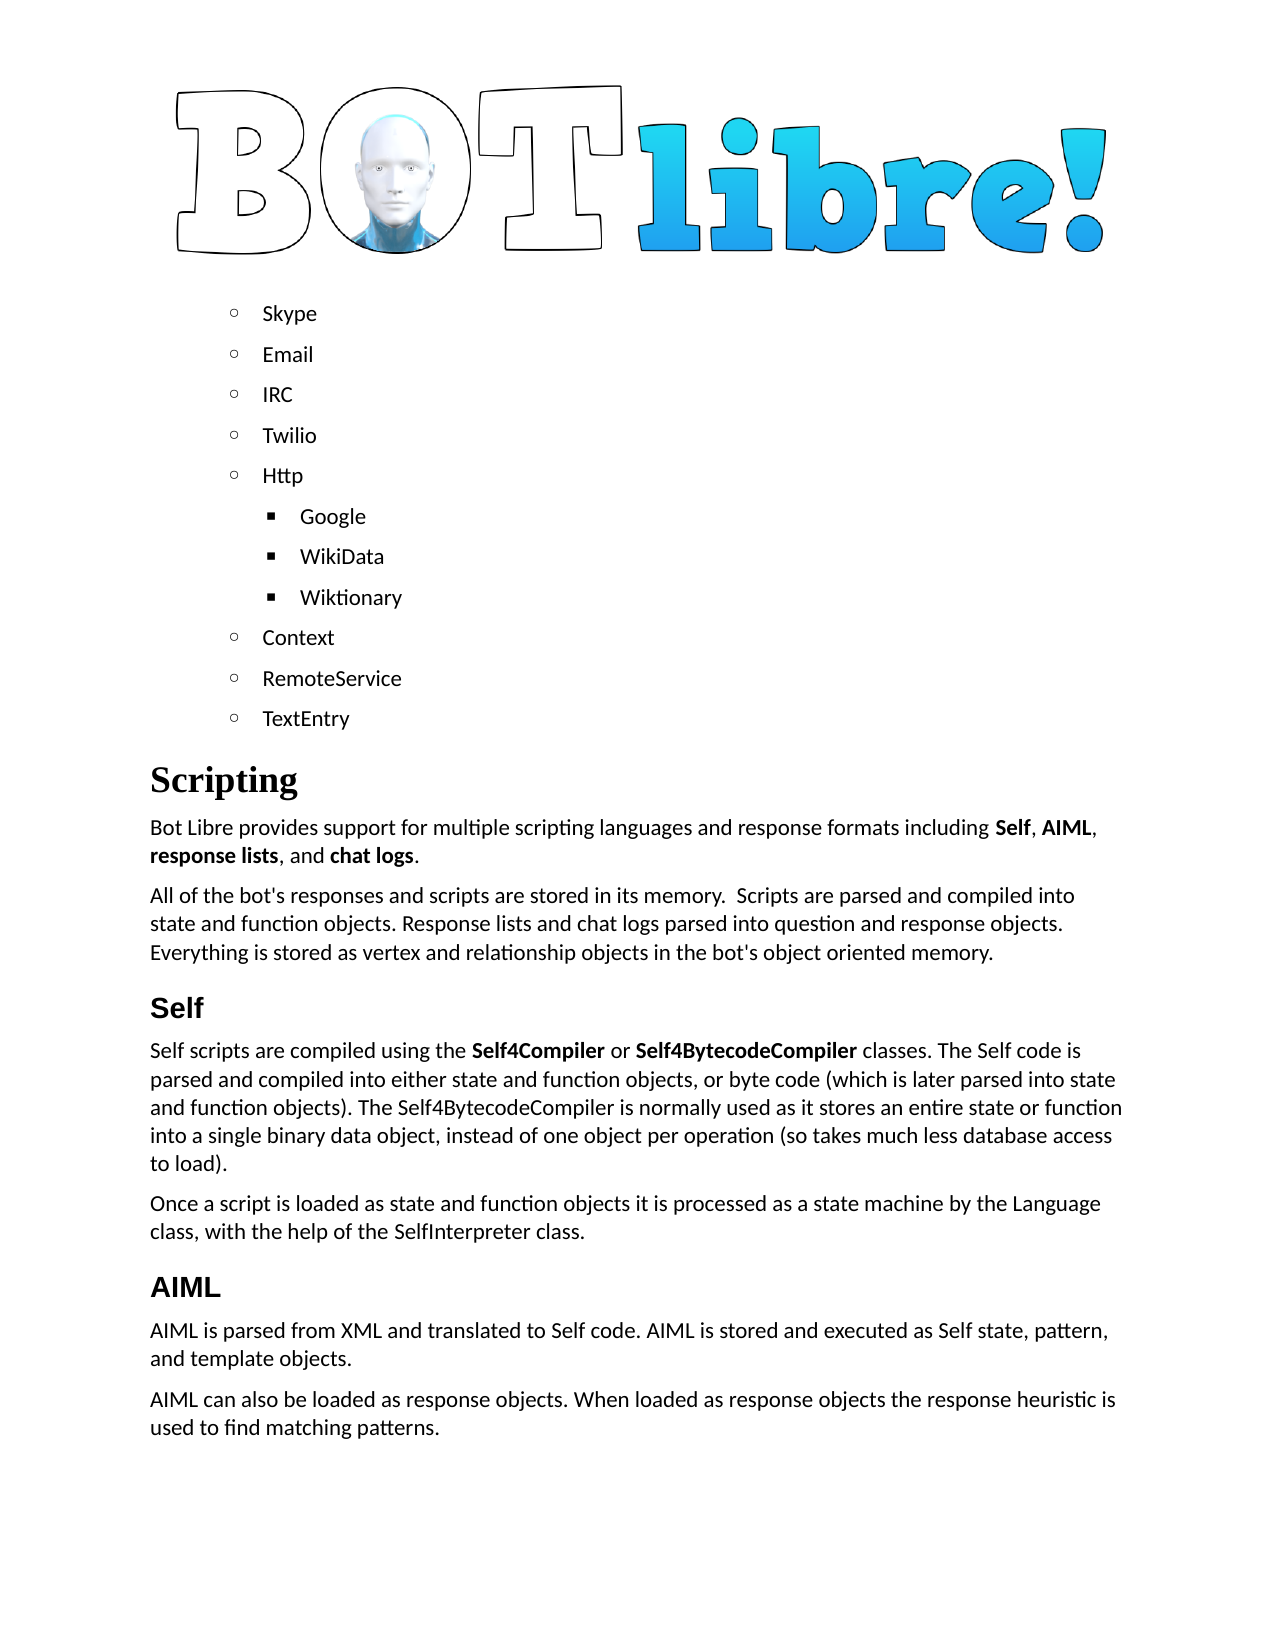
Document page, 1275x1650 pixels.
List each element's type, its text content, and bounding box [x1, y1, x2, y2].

list RemoteService [225, 664, 1125, 692]
subtitle Self [150, 991, 1125, 1024]
text AIML is parsed from XML and translated to Self code. AIML is stored and executed as Self state, pattern, and template objects. [150, 1316, 1125, 1372]
list Wiktionary [262, 583, 1125, 611]
subtitle AIML [150, 1270, 1125, 1304]
list TextEntry [225, 704, 1125, 732]
list Skype [225, 299, 1125, 327]
text Bot Libre provides support for multiple scripting languages and response formats including Self, AIML, response lists, and chat logs. [150, 813, 1125, 869]
subtitle Scripting [150, 757, 1125, 801]
text All of the bot's responses and scripts are stored in its memory. Scripts are parsed and compiled into state and function objects. Response lists and chat logs parsed into question and response objects. Everything is stored as vertex and relationship objects in the bot's object oriented memory. [150, 882, 1125, 966]
list Http [225, 461, 1125, 489]
list Twilio [225, 421, 1125, 449]
list WikiData [262, 542, 1125, 570]
list Context [225, 623, 1125, 651]
picture [150, 75, 1125, 266]
list Google [262, 502, 1125, 530]
text Self scripts are compiled using the Self4Compiler or Self4BytecodeCompiler classes. The Self code is parsed and compiled into either state and function objects, or byte code (which is later parsed into state and function objects). The Self4BytecodeCompiler is normally used as it stores an entire state or function into a single binary data object, instead of one object per operation (so takes much less database access to load). [150, 1037, 1125, 1177]
text AIML can also be loaded as response objects. When loaded as response objects the response heuristic is used to find matching patterns. [150, 1385, 1125, 1441]
text Once a script is loaded as state and function objects it is processed as a state machine by the Language class, with the help of the SelfInterpreter class. [150, 1189, 1125, 1245]
list IRC [225, 380, 1125, 408]
list Email [225, 340, 1125, 368]
